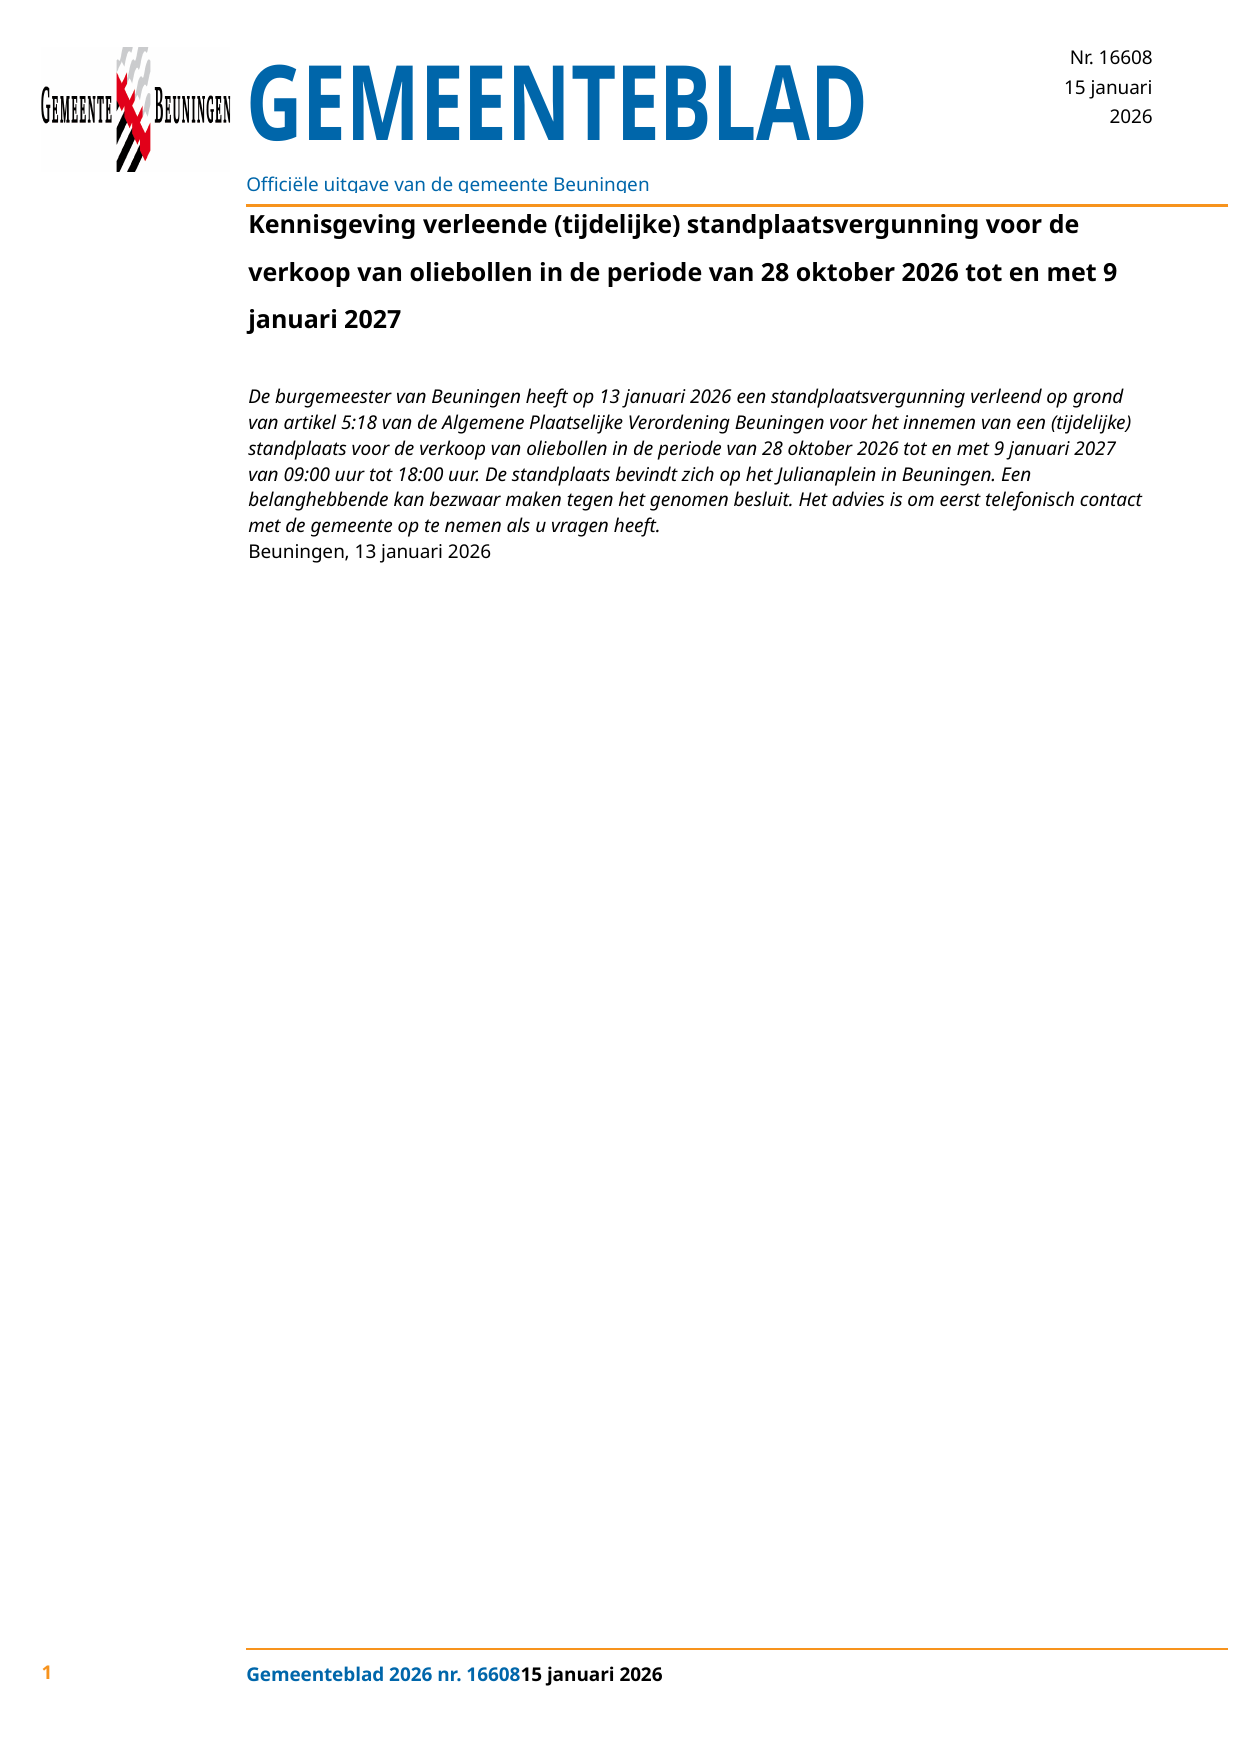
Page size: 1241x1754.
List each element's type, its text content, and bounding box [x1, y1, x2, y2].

picture [41, 47, 231, 172]
text De burgemeester van Beuningen heeft op 13 januari 2026 een standplaatsvergunning verleend op grond van artikel 5:18 van de Algemene Plaatselijke Verordening Beuningen voor het innemen van een (tijdelijke) standplaats voor de verkoop van oliebollen in de periode van 28 oktober 2026 tot en met 9 januari 2027 van 09:00 uur tot 18:00 uur. De standplaats bevindt zich op het Julianaplein in Beuningen. Een belanghebbende kan bezwaar maken tegen het genomen besluit. Het advies is om eerst telefonisch contact met de gemeente op te nemen als u vragen heeft. [248, 384, 1152, 538]
text Beuningen, 13 januari 2026 [248, 538, 1152, 564]
text Kennisgeving verleende (tijdelijke) standplaatsvergunning voor de verkoop van oliebollen in de periode van 28 oktober 2026 tot en met 9 januari 2027 [248, 207, 1152, 336]
